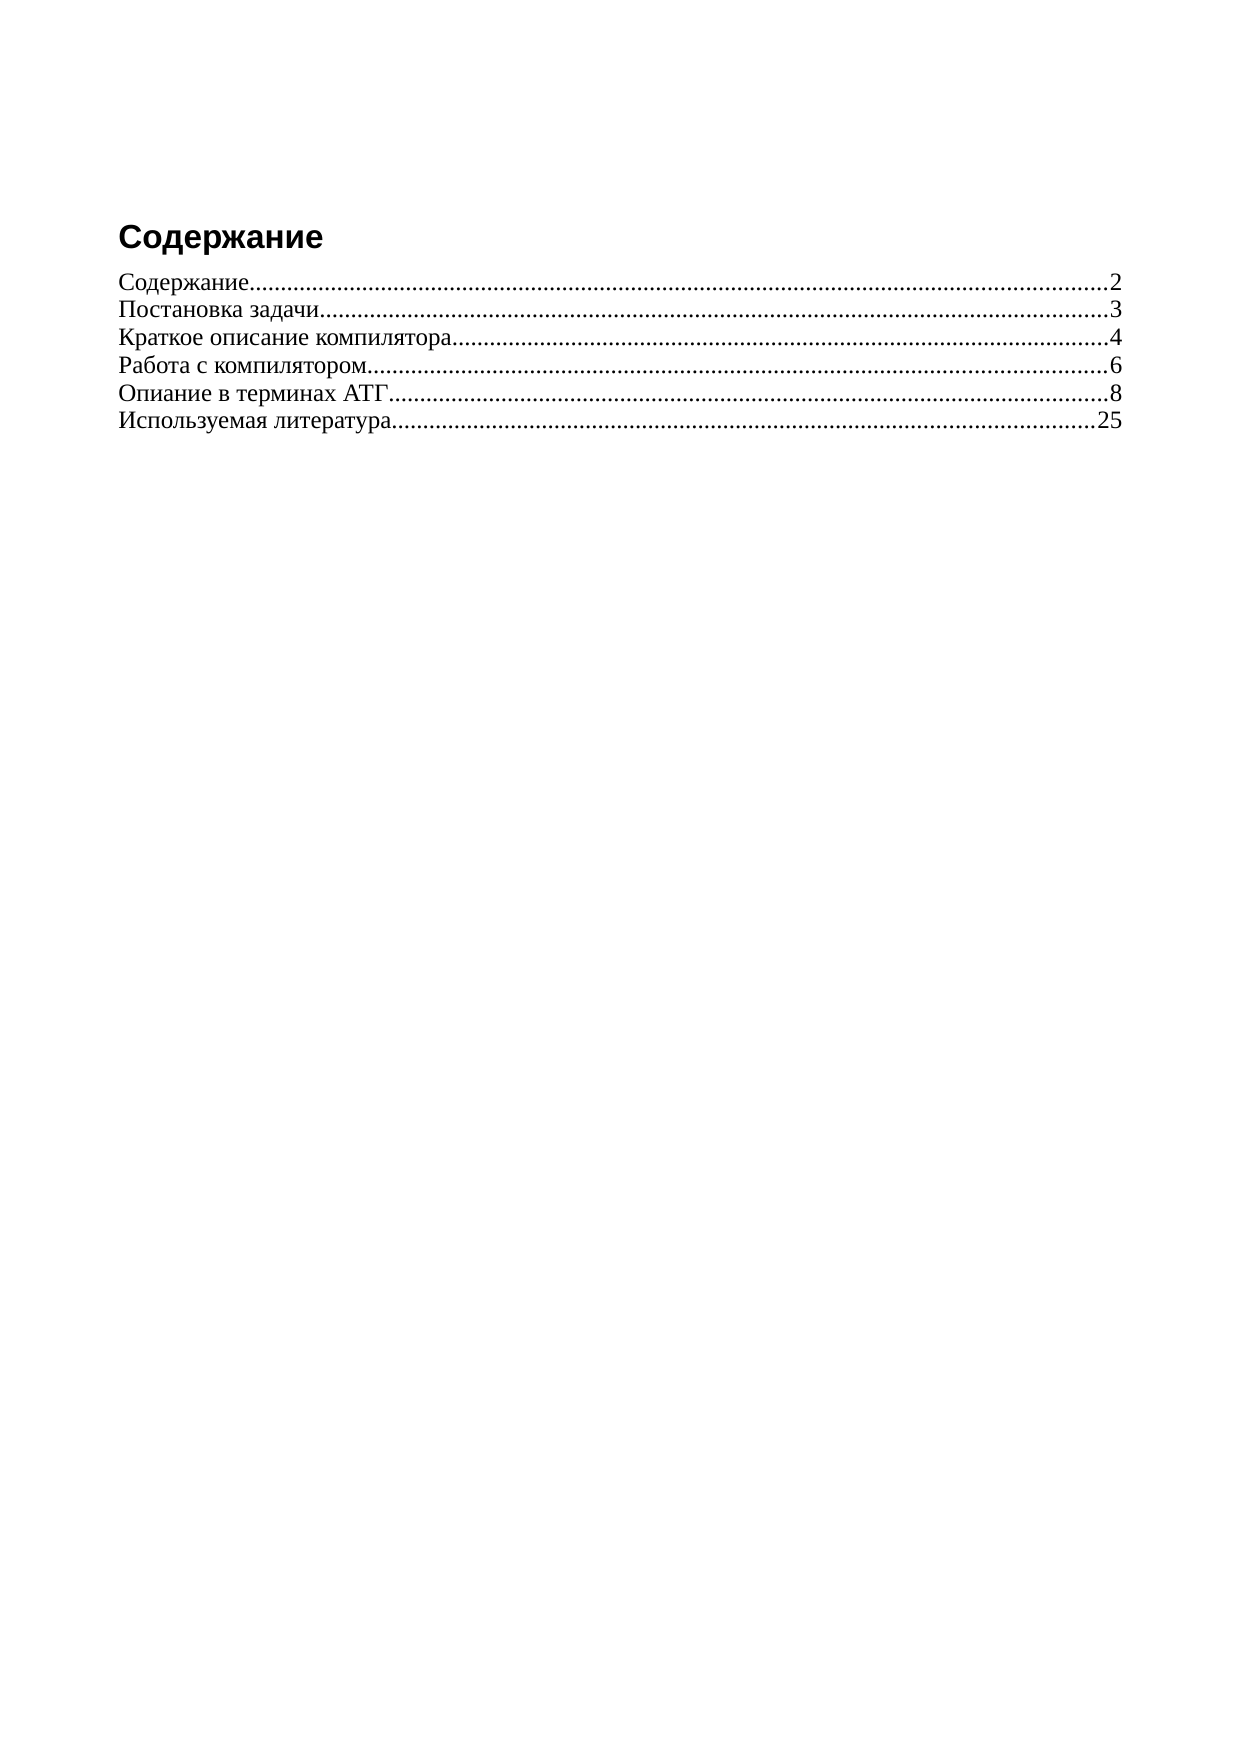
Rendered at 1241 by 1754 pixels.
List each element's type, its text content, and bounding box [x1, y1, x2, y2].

text Краткое описание компилятора 4 [118, 323, 1122, 351]
subtitle Содержание [118, 218, 1122, 255]
text Постановка задачи 3 [118, 296, 1122, 323]
text Содержание 2 [118, 268, 1122, 296]
text Используемая литература 25 [118, 406, 1122, 434]
text Опиание в терминах АТГ 8 [118, 379, 1122, 406]
text Работа с компилятором 6 [118, 351, 1122, 379]
